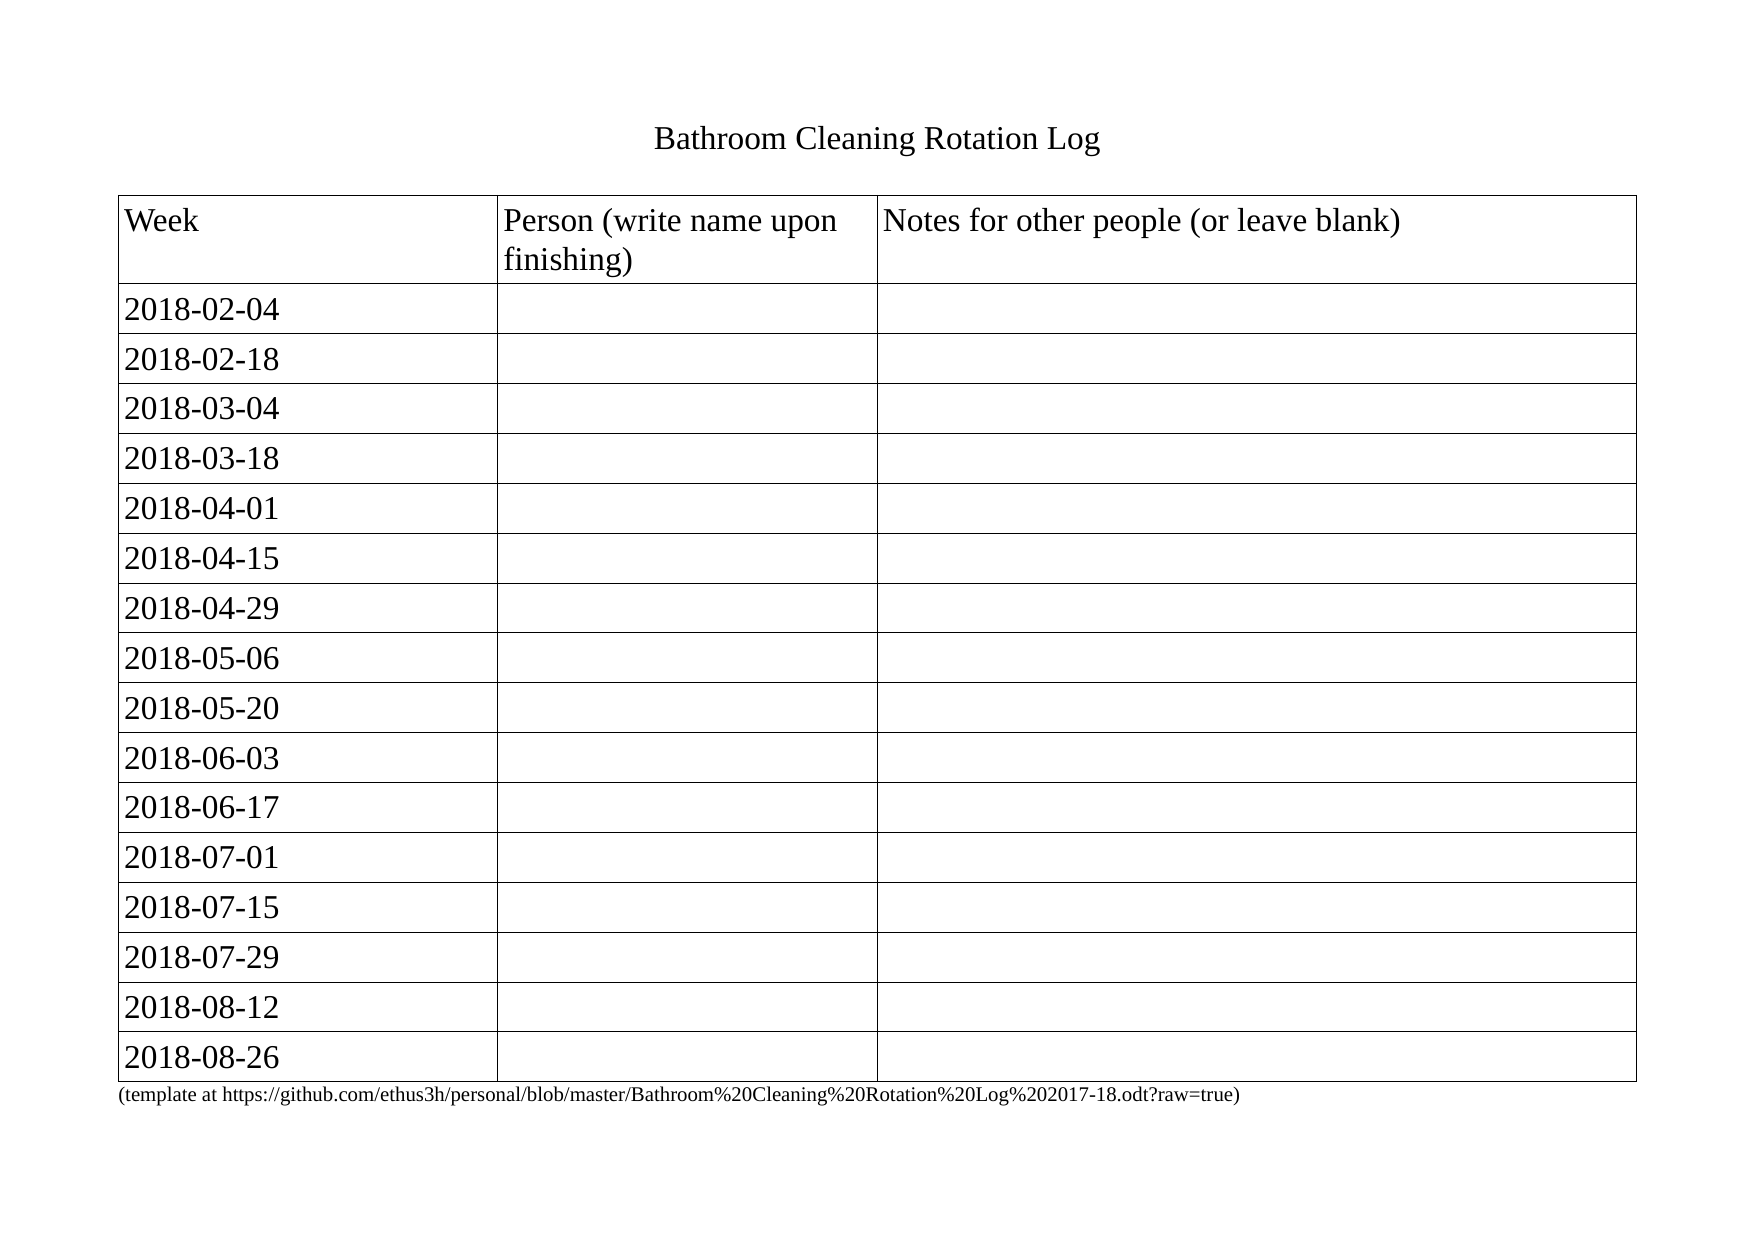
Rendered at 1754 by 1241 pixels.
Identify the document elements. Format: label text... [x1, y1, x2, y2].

table_cell 2018-04-01 [119, 484, 497, 532]
table_cell 2018-07-01 [119, 833, 497, 882]
table_cell [498, 833, 877, 882]
table_cell 2018-08-12 [119, 983, 497, 1031]
table_cell [878, 334, 1636, 383]
text Bathroom Cleaning Rotation Log [118, 118, 1636, 156]
table_cell [498, 384, 877, 433]
table_header Person (write name upon finishing) [498, 196, 877, 283]
table_cell 2018-06-03 [119, 733, 497, 782]
table_cell [498, 584, 877, 632]
table_cell 2018-07-29 [119, 933, 497, 982]
table_cell [498, 334, 877, 383]
table_cell [498, 534, 877, 582]
table_cell [878, 633, 1636, 682]
table_cell [498, 683, 877, 732]
table_cell 2018-05-20 [119, 683, 497, 732]
table_cell 2018-05-06 [119, 633, 497, 682]
table_cell [498, 733, 877, 782]
table_cell [878, 284, 1636, 333]
table_cell 2018-08-26 [119, 1032, 497, 1081]
table_cell [498, 633, 877, 682]
table_cell [878, 434, 1636, 483]
table_cell [498, 933, 877, 982]
table_cell 2018-04-29 [119, 584, 497, 632]
table_cell [498, 983, 877, 1031]
table_cell [498, 783, 877, 832]
table_cell [878, 1032, 1636, 1081]
table_cell 2018-03-18 [119, 434, 497, 483]
table_cell [498, 434, 877, 483]
table_cell [878, 933, 1636, 982]
table_cell [878, 584, 1636, 632]
table_cell 2018-03-04 [119, 384, 497, 433]
table_cell [498, 284, 877, 333]
table_cell [878, 983, 1636, 1031]
table_cell [878, 733, 1636, 782]
table_cell [878, 833, 1636, 882]
table_cell 2018-04-15 [119, 534, 497, 582]
table_cell [498, 883, 877, 932]
table_cell [498, 1032, 877, 1081]
table_cell 2018-02-18 [119, 334, 497, 383]
table_cell 2018-02-04 [119, 284, 497, 333]
table_cell [878, 384, 1636, 433]
table_cell [878, 534, 1636, 582]
table_cell [498, 484, 877, 532]
table_header Notes for other people (or leave blank) [878, 196, 1636, 283]
table_cell [878, 783, 1636, 832]
table_cell 2018-06-17 [119, 783, 497, 832]
table_cell [878, 484, 1636, 532]
table_header Week [119, 196, 497, 283]
table_cell [878, 883, 1636, 932]
table_cell [878, 683, 1636, 732]
text (template at https://github.com/ethus3h/personal/blob/master/Bathroom%20Cleaning%20Rotation%20Log%202017-18.odt?raw=true) [118, 1082, 1636, 1106]
table_cell 2018-07-15 [119, 883, 497, 932]
